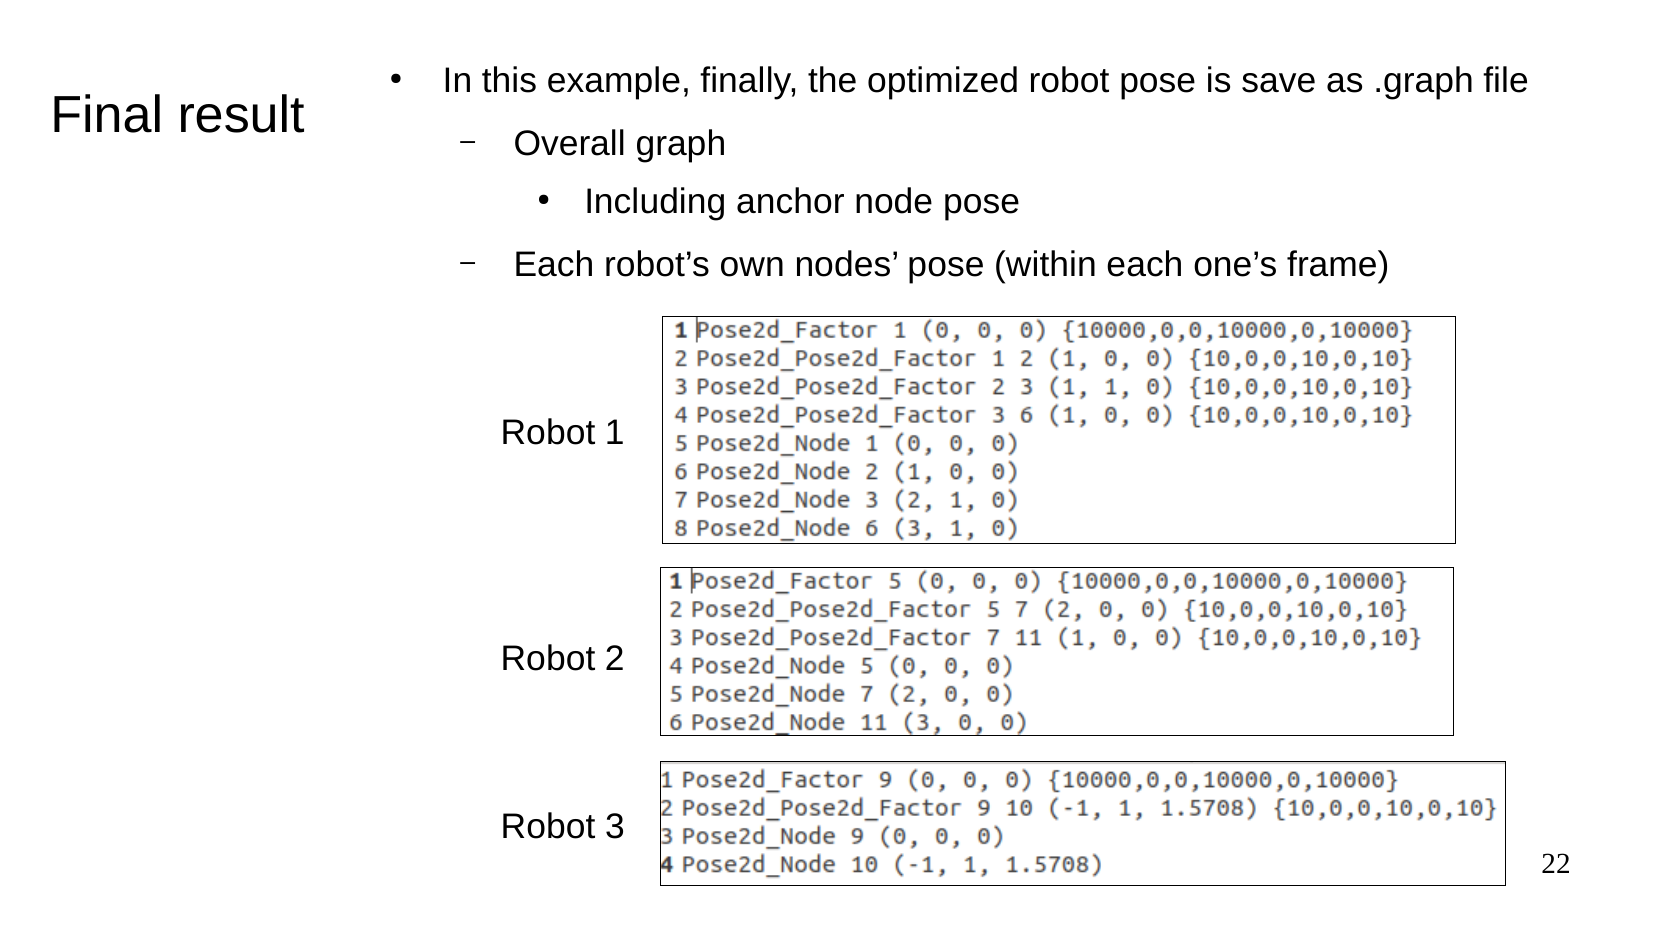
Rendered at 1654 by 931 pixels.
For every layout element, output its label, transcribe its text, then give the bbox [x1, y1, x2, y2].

title Final result [23, 37, 346, 193]
picture [662, 316, 1456, 544]
text_box Robot 3 [485, 798, 751, 931]
picture [660, 761, 1506, 886]
picture [660, 567, 1454, 736]
text_box Robot 2 [485, 630, 751, 766]
list In this example, finally, the optimized robot pose is save as .graph file Overall graph Including anchor node pose Each robot’s own nodes’ pose (within each one’s frame) [371, 60, 1606, 600]
text_box Robot 1 [485, 405, 662, 540]
